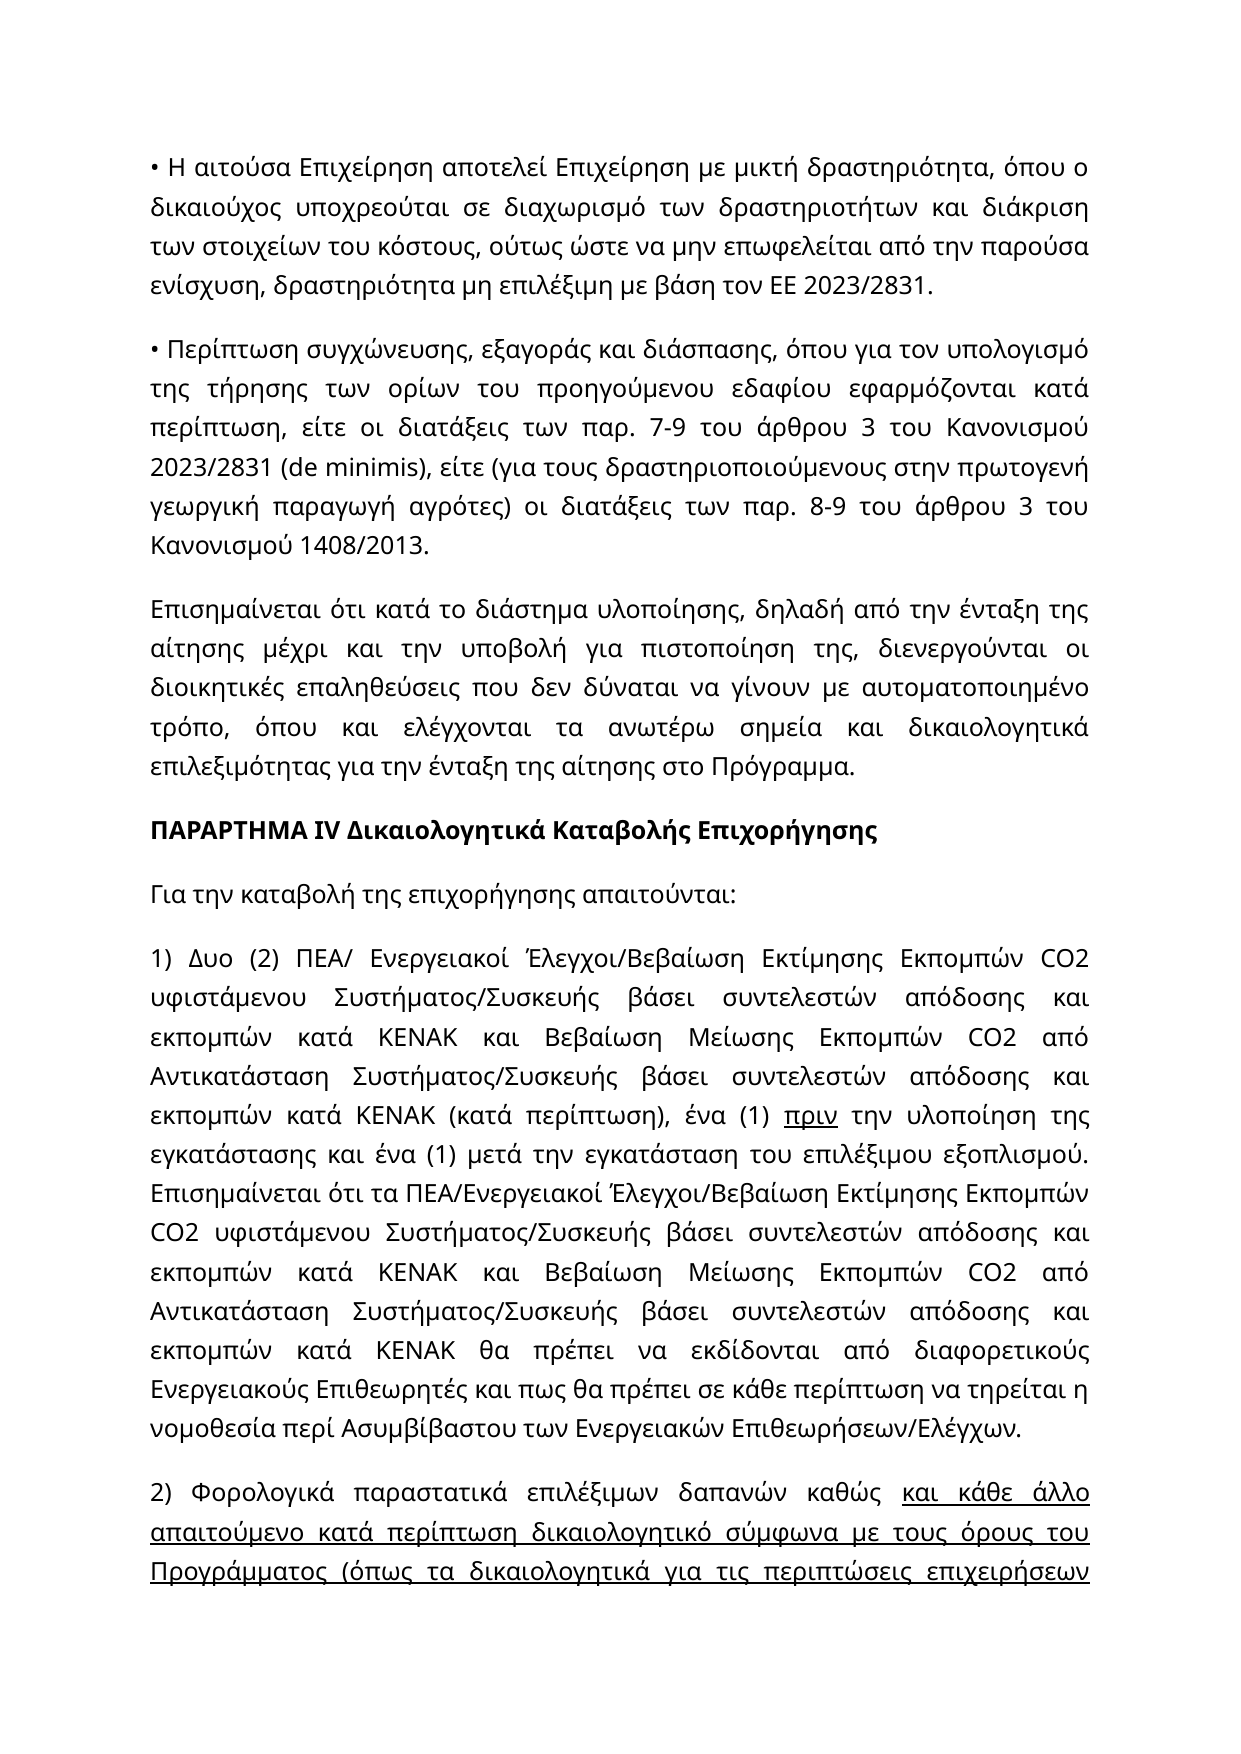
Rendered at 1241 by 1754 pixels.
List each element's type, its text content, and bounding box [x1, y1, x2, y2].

text 1) Δυο (2) ΠΕΑ/ Ενεργειακοί Έλεγχοι/Βεβαίωση Εκτίμησης Εκπομπών CO2 υφιστάμενου Συστήματος/Συσκευής βάσει συντελεστών απόδοσης και εκπομπών κατά ΚΕΝΑΚ και Βεβαίωση Μείωσης Εκπομπών CO2 από Αντικατάσταση Συστήματος/Συσκευής βάσει συντελεστών απόδοσης και εκπομπών κατά ΚΕΝΑΚ (κατά περίπτωση), ένα (1) πριν την υλοποίηση της εγκατάστασης και ένα (1) μετά την εγκατάσταση του επιλέξιμου εξοπλισμού. Επισημαίνεται ότι τα ΠΕΑ/Ενεργειακοί Έλεγχοι/Βεβαίωση Εκτίμησης Εκπομπών CO2 υφιστάμενου Συστήματος/Συσκευής βάσει συντελεστών απόδοσης και εκπομπών κατά ΚΕΝΑΚ και Βεβαίωση Μείωσης Εκπομπών CO2 από Αντικατάσταση Συστήματος/Συσκευής βάσει συντελεστών απόδοσης και εκπομπών κατά ΚΕΝΑΚ θα πρέπει να εκδίδονται από διαφορετικούς Ενεργειακούς Επιθεωρητές και πως θα πρέπει σε κάθε περίπτωση να τηρείται η νομοθεσία περί Ασυμβίβαστου των Ενεργειακών Επιθεωρήσεων/Ελέγχων. [150, 941, 1090, 1445]
text Προγράμματος (όπως τα δικαιολογητικά για τις περιπτώσεις επιχειρήσεων [150, 1545, 1090, 1582]
text Επισημαίνεται ότι κατά το διάστημα υλοποίησης, δηλαδή από την ένταξη της αίτησης μέχρι και την υποβολή για πιστοποίηση της, διενεργούνται οι διοικητικές επαληθεύσεις που δεν δύναται να γίνουν με αυτοματοποιημένο τρόπο, όπου και ελέγχονται τα ανωτέρω σημεία και δικαιολογητικά επιλεξιμότητας για την ένταξη της αίτησης στο Πρόγραμμα. [150, 592, 1090, 782]
text ΠΑΡΑΡΤΗΜΑ IV Δικαιολογητικά Καταβολής Επιχορήγησης [150, 812, 1090, 847]
text • Περίπτωση συγχώνευσης, εξαγοράς και διάσπασης, όπου για τον υπολογισμό της τήρησης των ορίων του προηγούμενου εδαφίου εφαρμόζονται κατά περίπτωση, είτε οι διατάξεις των παρ. 7-9 του άρθρου 3 του Κανονισμού 2023/2831 (de minimis), είτε (για τους δραστηριοποιούμενους στην πρωτογενή γεωργική παραγωγή αγρότες) οι διατάξεις των παρ. 8-9 του άρθρου 3 του Κανονισμού 1408/2013. [150, 332, 1090, 562]
text Για την καταβολή της επιχορήγησης απαιτούνται: [150, 877, 1090, 911]
text • Η αιτούσα Επιχείρηση αποτελεί Επιχείρηση με μικτή δραστηριότητα, όπου ο δικαιούχος υποχρεούται σε διαχωρισμό των δραστηριοτήτων και διάκριση των στοιχείων του κόστους, ούτως ώστε να μην επωφελείται από την παρούσα ενίσχυση, δραστηριότητα μη επιλέξιμη με βάση τον ΕE 2023/2831. [150, 150, 1090, 302]
text 2) Φορολογικά παραστατικά επιλέξιμων δαπανών καθώς και κάθε άλλο απαιτούμενο κατά περίπτωση δικαιολογητικό σύμφωνα με τους όρους του [150, 1475, 1090, 1543]
